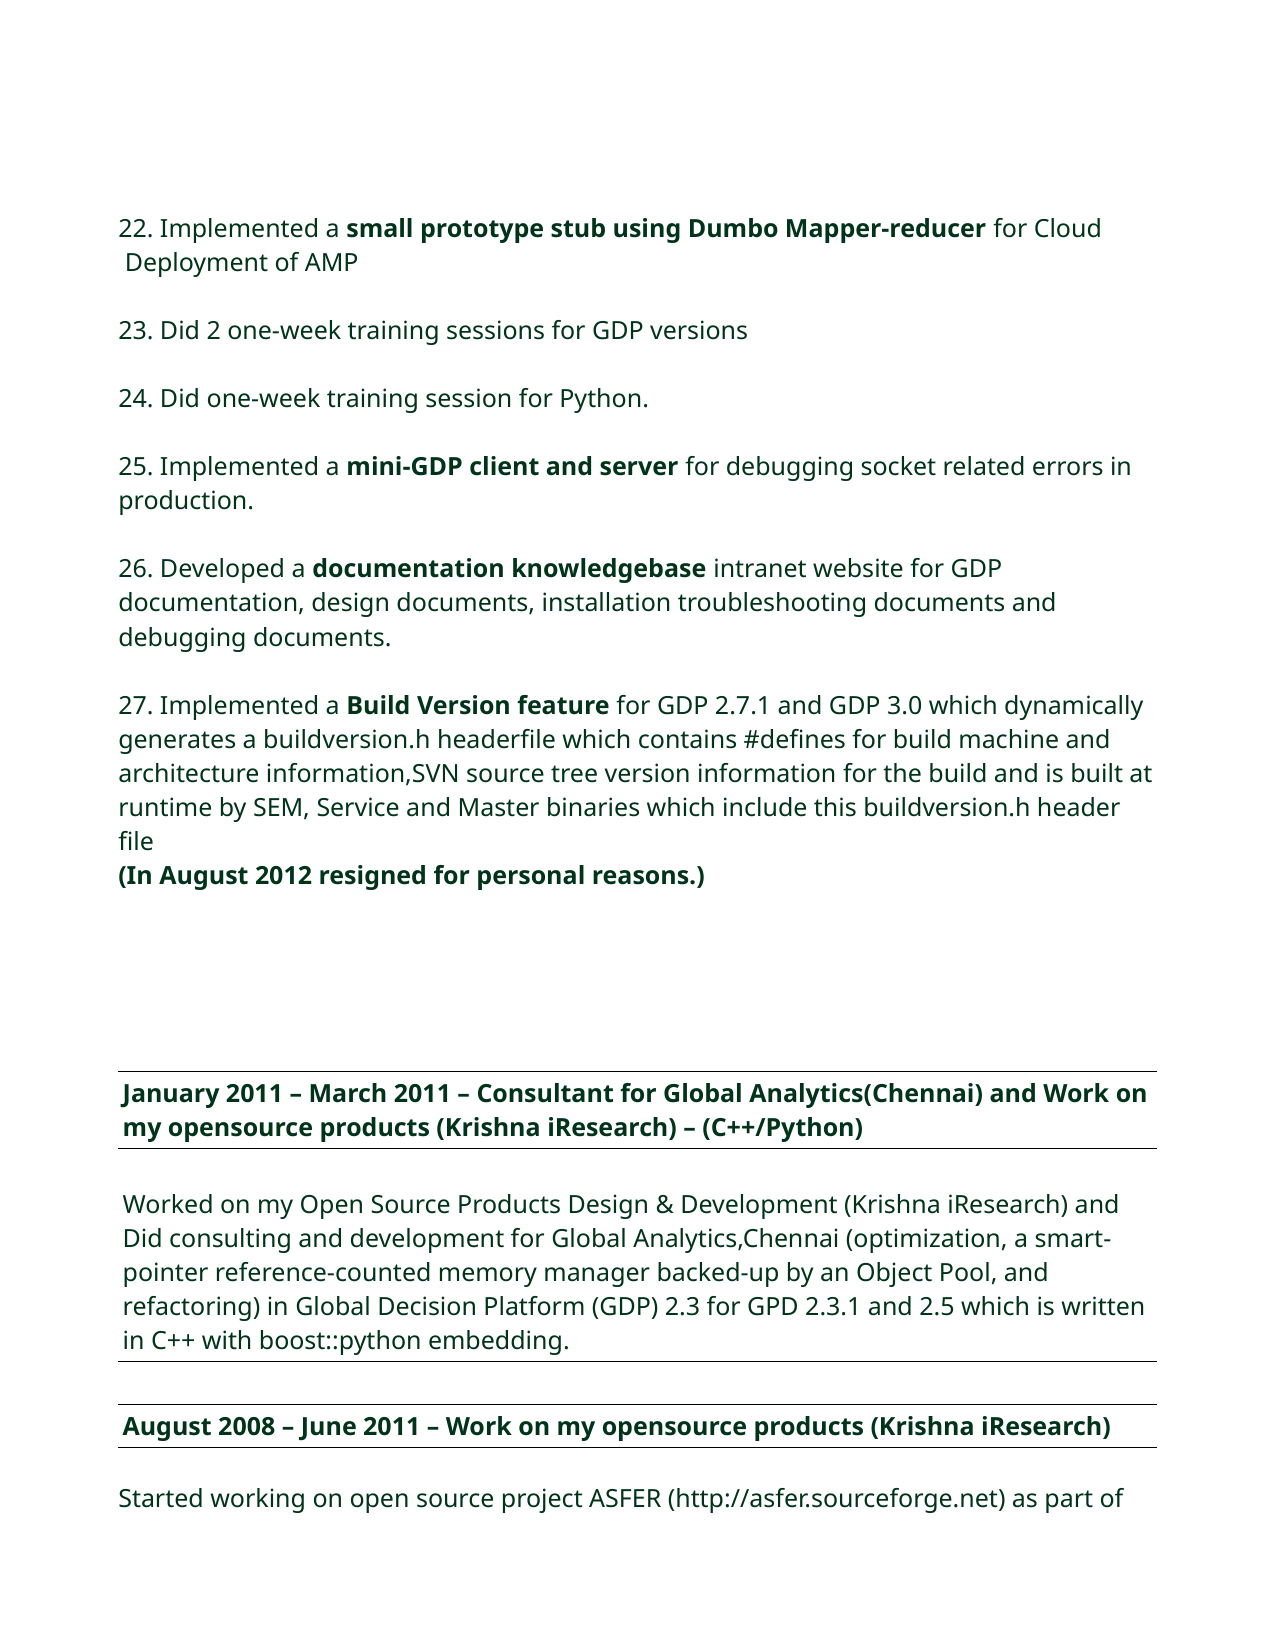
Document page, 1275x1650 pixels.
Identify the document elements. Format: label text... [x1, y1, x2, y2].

text (In August 2012 resigned for personal reasons.) [118, 858, 1157, 892]
text 24. Did one-week training session for Python. [118, 381, 1157, 415]
text 27. Implemented a Build Version feature for GDP 2.7.1 and GDP 3.0 which dynamically generates a buildversion.h headerfile which contains #defines for build machine and architecture information,SVN source tree version information for the build and is built at runtime by SEM, Service and Master binaries which include this buildversion.h header file [118, 687, 1157, 858]
text Started working on open source project ASFER (http://asfer.sourceforge.net) as part of [118, 1481, 1157, 1515]
text 26. Developed a documentation knowledgebase intranet website for GDP documentation, design documents, installation troubleshooting documents and debugging documents. [118, 551, 1157, 653]
text 22. Implemented a small prototype stub using Dumbo Mapper-reducer for Cloud [118, 210, 1157, 244]
text Deployment of AMP [118, 244, 1157, 278]
text 25. Implemented a mini-GDP client and server for debugging socket related errors in production. [118, 449, 1157, 517]
text January 2011 – March 2011 – Consultant for Global Analytics(Chennai) and Work on my opensource products (Krishna iResearch) – (C++/Python) [118, 1072, 1157, 1148]
text Worked on my Open Source Products Design & Development (Krishna iResearch) and Did consulting and development for Global Analytics,Chennai (optimization, a smart-pointer reference-counted memory manager backed-up by an Object Pool, and refactoring) in Global Decision Platform (GDP) 2.3 for GPD 2.3.1 and 2.5 which is written in C++ with boost::python embedding. [118, 1182, 1157, 1361]
text 23. Did 2 one-week training sessions for GDP versions [118, 313, 1157, 347]
text August 2008 – June 2011 – Work on my opensource products (Krishna iResearch) [118, 1405, 1157, 1447]
